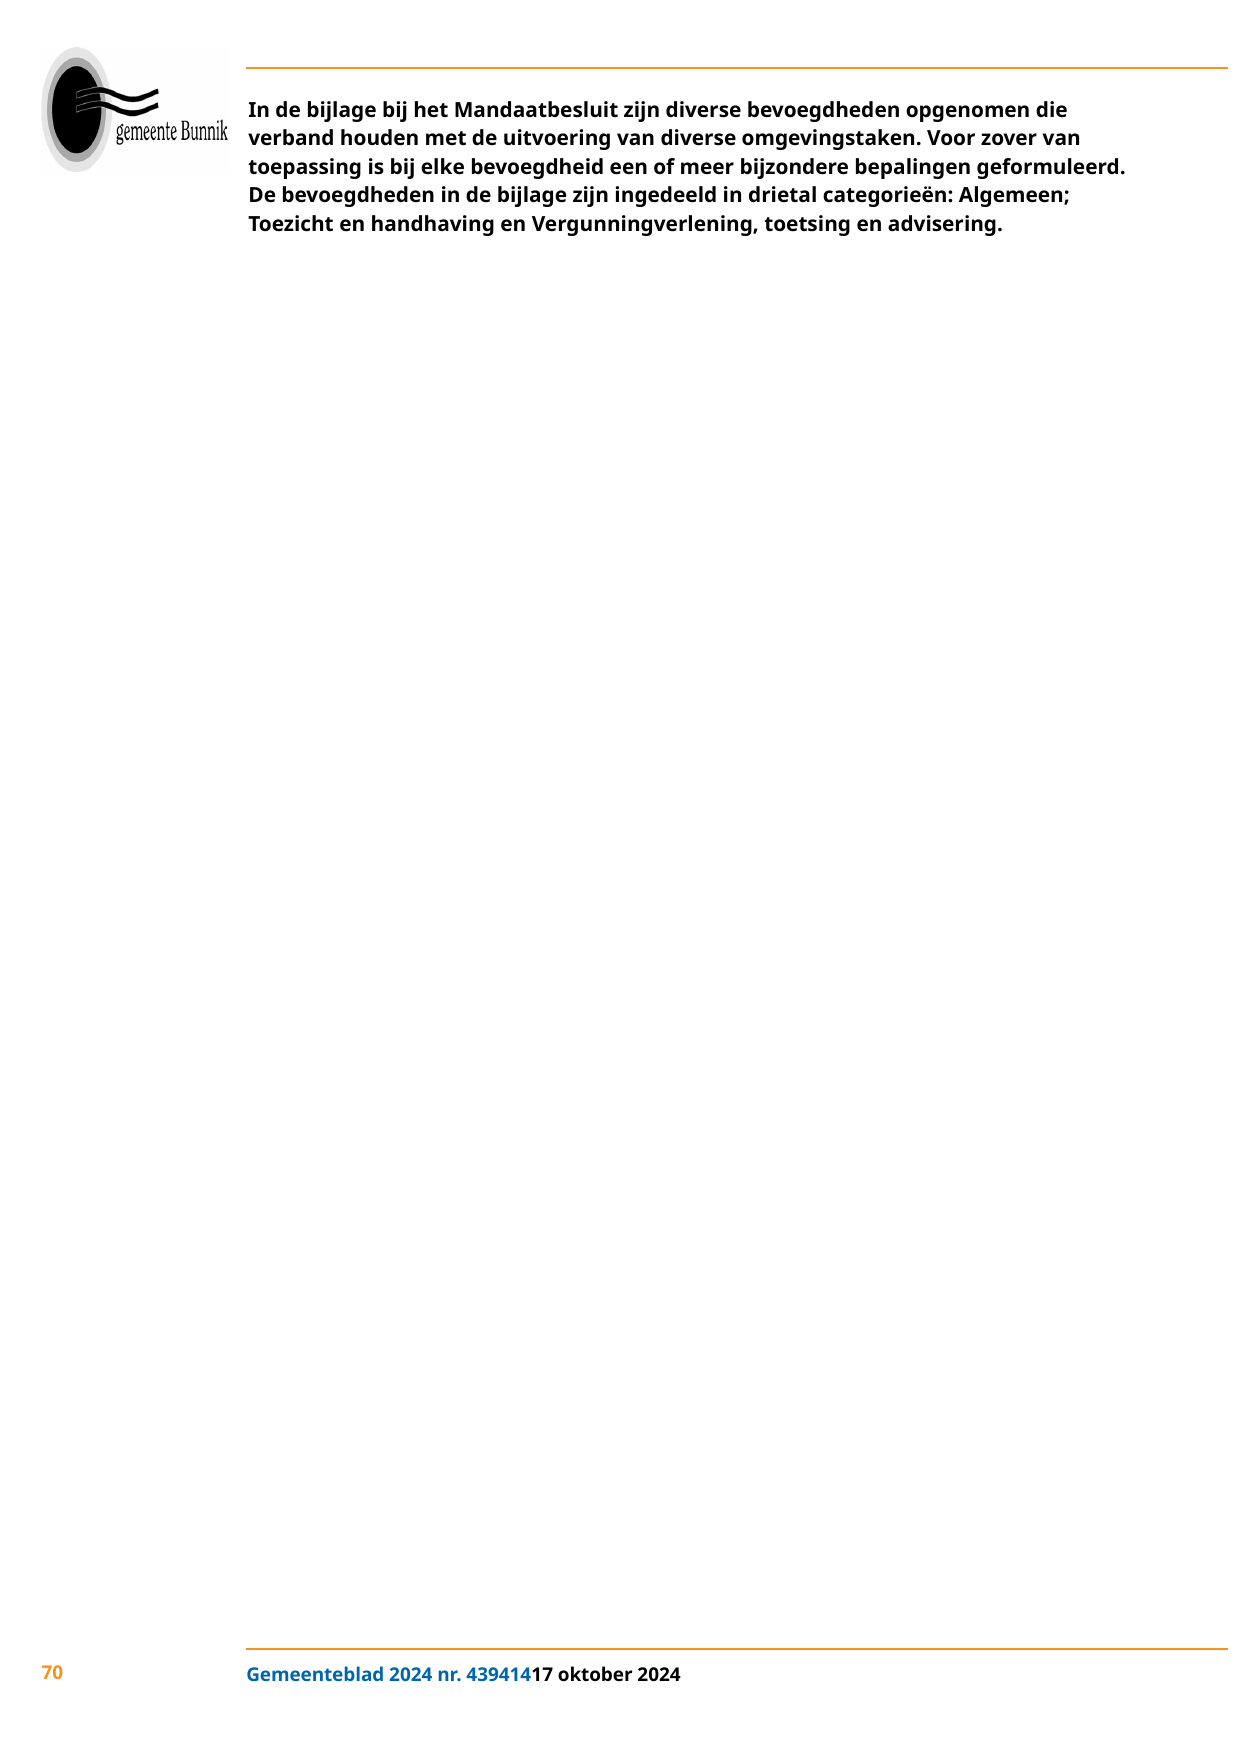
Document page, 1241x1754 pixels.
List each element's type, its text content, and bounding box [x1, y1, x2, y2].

picture [41, 47, 231, 172]
text In de bijlage bij het Mandaatbesluit zijn diverse bevoegdheden opgenomen die verband houden met de uitvoering van diverse omgevingstaken. Voor zover van toepassing is bij elke bevoegdheid een of meer bijzondere bepalingen geformuleerd. De bevoegdheden in de bijlage zijn ingedeeld in drietal categorieën: Algemeen; Toezicht en handhaving en Vergunningverlening, toetsing en advisering. [248, 95, 1152, 237]
